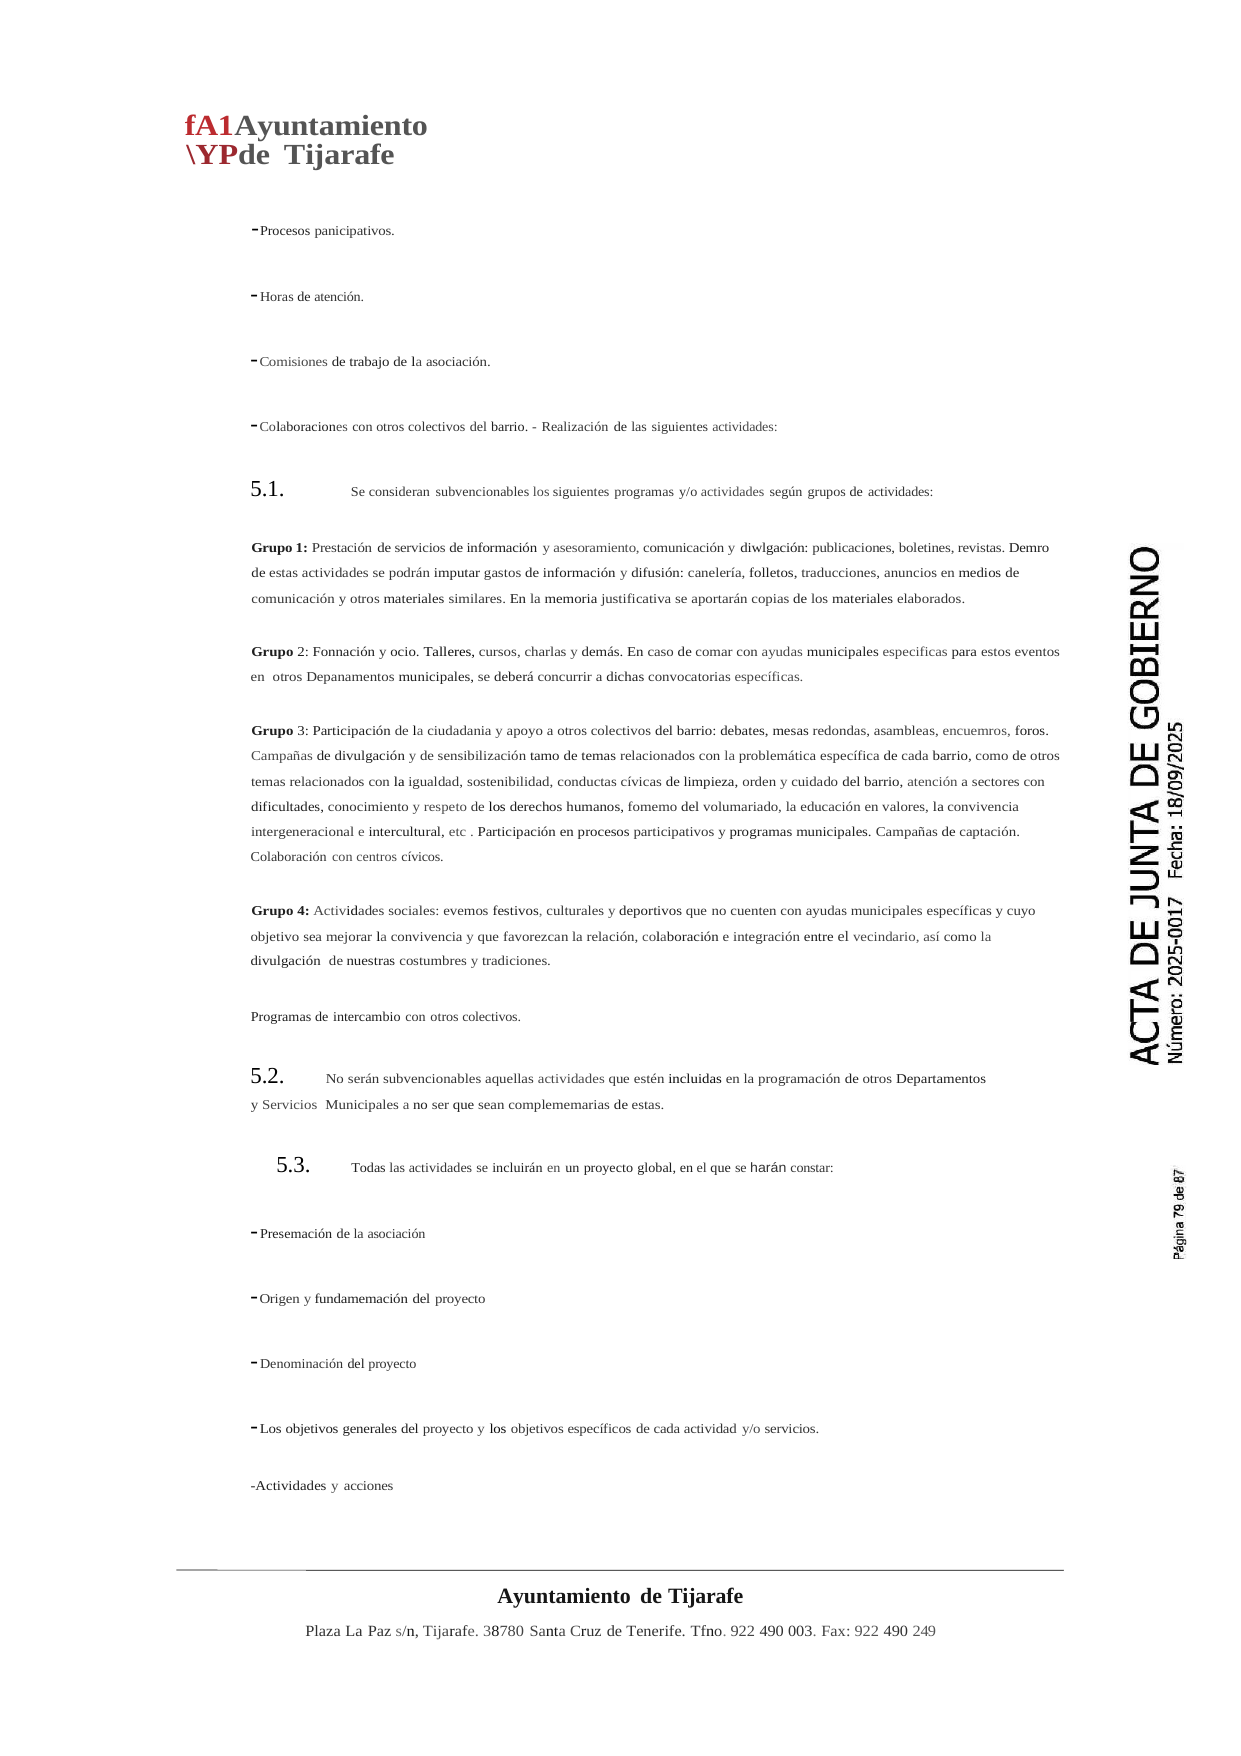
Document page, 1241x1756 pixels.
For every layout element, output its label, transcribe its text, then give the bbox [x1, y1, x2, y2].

list Horas de atención. [250, 280, 1218, 306]
list Comisiones de trabajo de la asociación. [250, 345, 1218, 371]
list Los objetivos generales del proyecto y los objetivos específicos de cada actividad y/o servicios. [250, 1412, 1218, 1438]
list Denominación del proyecto [250, 1347, 1218, 1373]
list Se consideran subvencionables los siguientes programas y/o actividades según grupos de actividades: [250, 475, 1218, 501]
text Grupo 4: Actividades sociales: evemos festivos, culturales y deportivos que no cuenten con ayudas municipales específicas y cuyo objetivo sea mejorar la convivencia y que favorezcan la relación, colaboración e integración entre el vecindario, así como la divulgación de nuestras costumbres y tradiciones. [250, 903, 1048, 968]
text Colaboración con centros cívicos. [250, 849, 1127, 864]
list Colaboraciones con otros colectivos del barrio. - Realización de las siguientes actividades: [250, 410, 1218, 436]
list Presemación de la asociación [250, 1217, 1169, 1244]
text -Actividades y acciones [250, 1478, 1218, 1493]
list Procesos panicipativos. [251, 214, 1218, 240]
text Grupo 1: Prestación de servicios de información y asesoramiento, comunicación y diwlgación: publicaciones, boletines, revistas. Demro de estas actividades se podrán imputar gastos de información y difusión: canelería, folletos, traducciones, anuncios en medios de comunicación y otros materiales similares. En la memoria justificativa se aportarán copias de los materiales elaborados. [251, 539, 1057, 606]
list Origen y fundamemación del proyecto [250, 1282, 1218, 1309]
text Grupo 2: Fonnación y ocio. Talleres, cursos, charlas y demás. En caso de comar con ayudas municipales especificas para estos eventos en otros Depanamentos municipales, se deberá concurrir a dichas convocatorias específicas. [250, 644, 1064, 685]
text Programas de intercambio con otros colectivos. [251, 1008, 1127, 1024]
text Grupo 3: Participación de la ciudadania y apoyo a otros colectivos del barrio: debates, mesas redondas, asambleas, encuemros, foros. Campañas de divulgación y de sensibilización tamo de temas relacionados con la problemática específica de cada barrio, como de otros temas relacionados con la igualdad, sostenibilidad, conductas cívicas de limpieza, orden y cuidado del barrio, atención a sectores con dificultades, conocimiento y respeto de los derechos humanos, fomemo del volumariado, la educación en valores, la convivencia intergeneracional e intercultural, etc . Participación en procesos participativos y programas municipales. Campañas de captación. [251, 723, 1064, 839]
list No serán subvencionables aquellas actividades que estén incluidas en la programación de otros Departamentos y Servicios Municipales a no ser que sean complememarias de estas. [250, 1062, 991, 1113]
list [1187, 1217, 1218, 1244]
list Todas las actividades se incluirán en un proyecto global, en el que se harán constar: [276, 1151, 1218, 1177]
